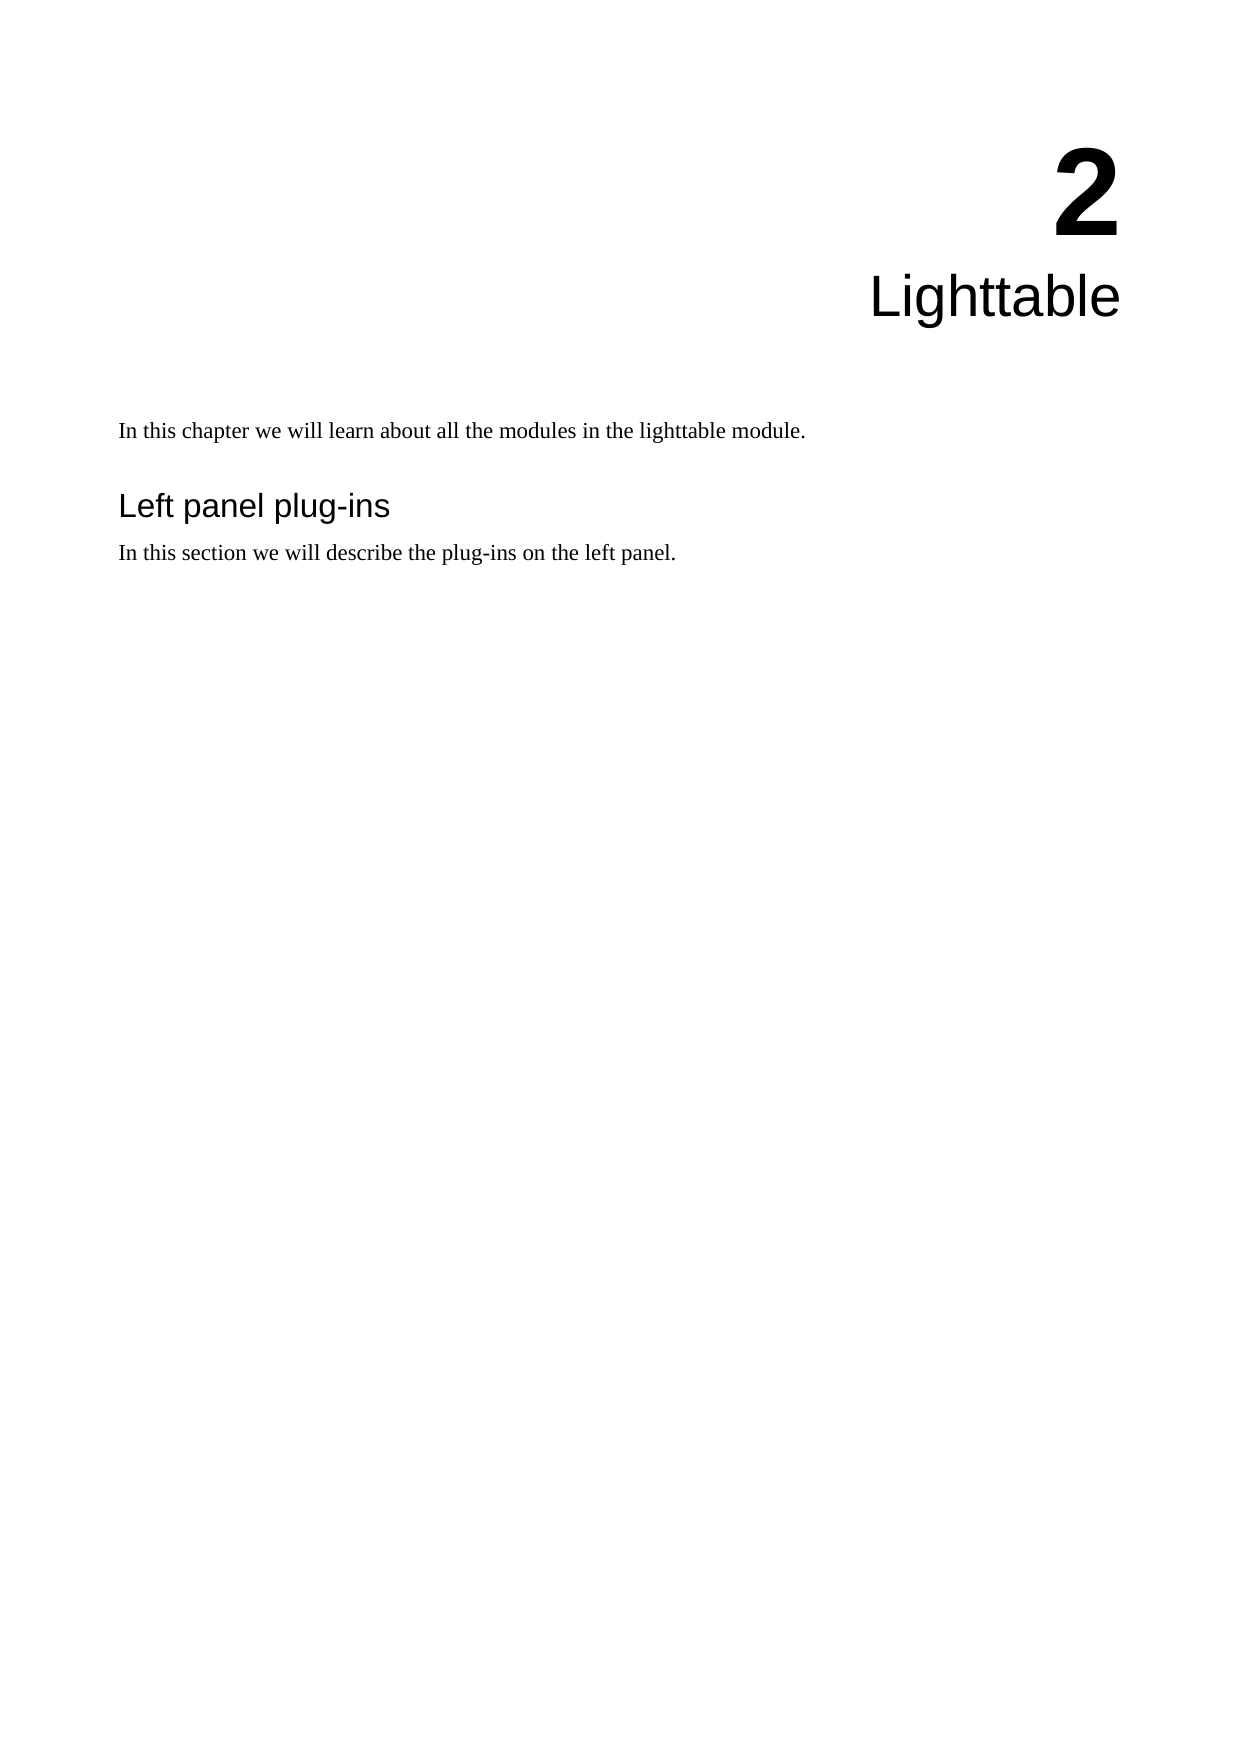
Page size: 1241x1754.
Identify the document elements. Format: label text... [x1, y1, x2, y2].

text In this section we will describe the plug-ins on the left panel. [118, 539, 1122, 565]
title Lighttable [118, 262, 1122, 329]
subtitle Left panel plug-ins [118, 486, 1122, 524]
text In this chapter we will learn about all the modules in the lighttable module. [118, 417, 1122, 444]
text 2 [118, 118, 1122, 262]
